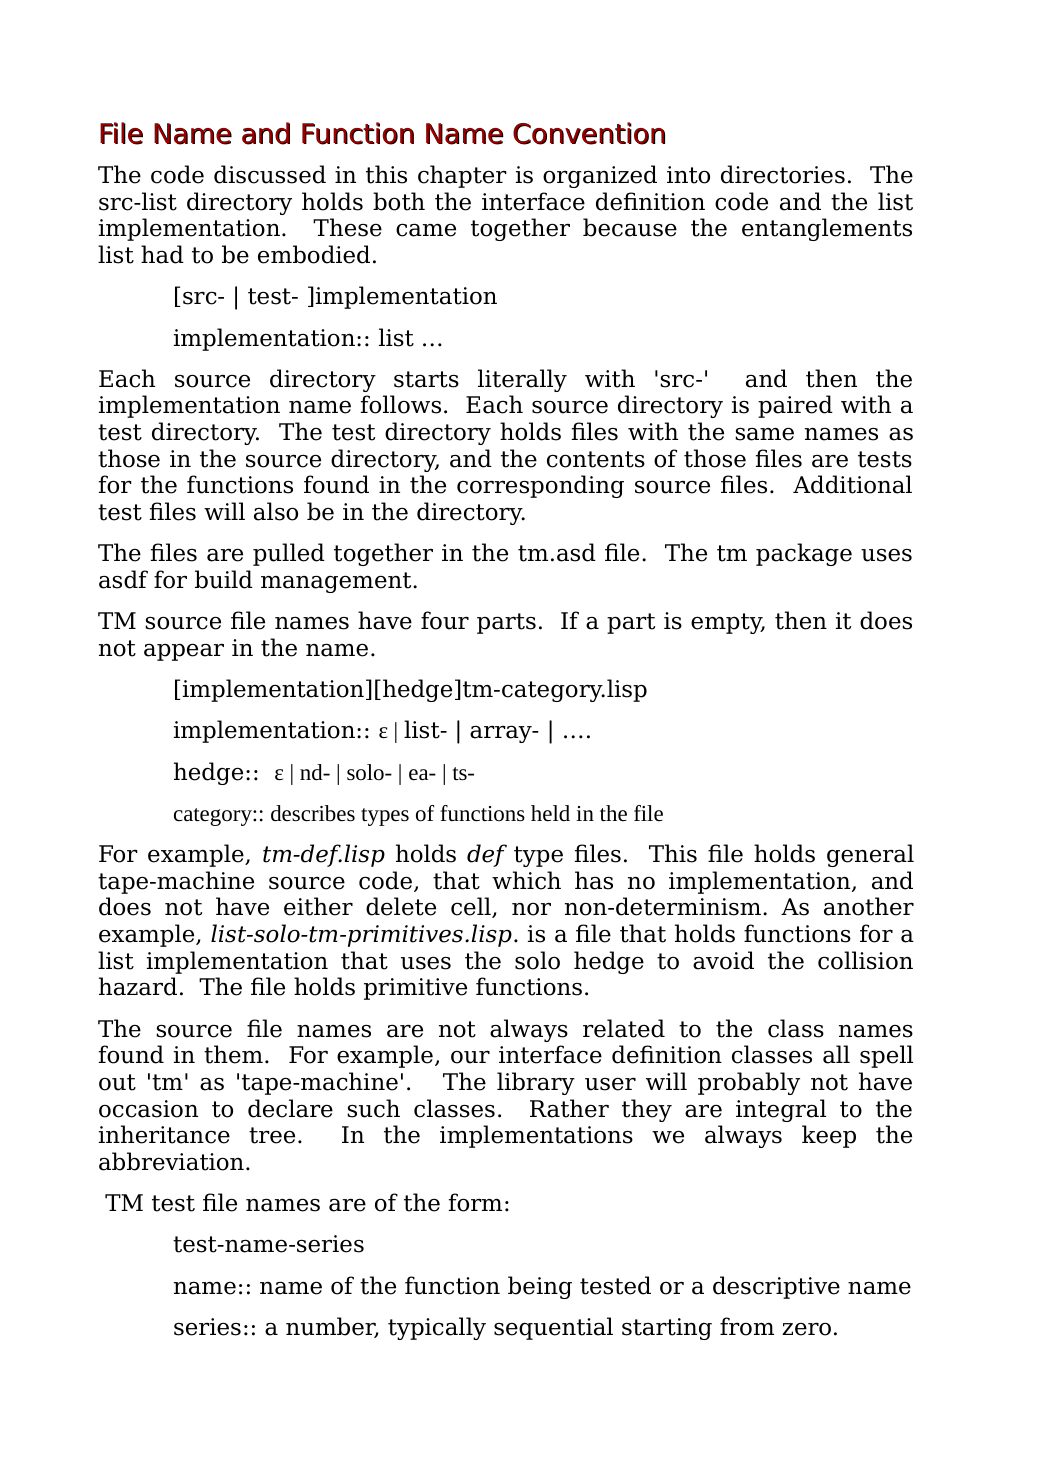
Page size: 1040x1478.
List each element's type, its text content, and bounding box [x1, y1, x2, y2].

text The files are pulled together in the tm.asd file. The tm package uses asdf for build management. [98, 541, 914, 594]
text The source file names are not always related to the class names found in them. For example, our interface definition classes all spell out 'tm' as 'tape-machine'. The library user will probably not have occasion to declare such classes. Rather they are integral to the inheritance tree. In the implementations we always keep the abbreviation. [98, 1016, 914, 1176]
text For example, tm-def.lisp holds def type files. This file holds general tape-machine source code, that which has no implementation, and does not have either delete cell, nor non-determinism. As another example, list-solo-tm-primitives.lisp. is a file that holds functions for a list implementation that uses the solo hedge to avoid the collision hazard. The file holds primitive functions. [98, 841, 914, 1001]
text TM source file names have four parts. If a part is empty, then it does not appear in the name. [98, 608, 914, 662]
text The code discussed in this chapter is organized into directories. The src-list directory holds both the interface definition code and the list implementation. These came together because the entanglements list had to be embodied. [98, 162, 914, 269]
text category:: describes types of functions held in the file [173, 800, 914, 827]
text test-name-series [98, 1232, 914, 1258]
text name:: name of the function being tested or a descriptive name [98, 1273, 914, 1299]
text hedge:: ε | nd- | solo- | ea- | ts- [173, 759, 914, 786]
text series:: a number, typically sequential starting from zero. [98, 1314, 914, 1341]
text Each source directory starts literally with 'src-' and then the implementation name follows. Each source directory is paired with a test directory. The test directory holds files with the same names as those in the source directory, and the contents of those files are tests for the functions found in the corresponding source files. Additional test files will also be in the directory. [98, 366, 914, 526]
text TM test file names are of the form: [98, 1190, 914, 1217]
text [src- | test- ]implementation [98, 283, 914, 310]
text [implementation][hedge]tm-category.lisp [173, 676, 914, 703]
text implementation:: list … [98, 325, 914, 351]
subtitle File Name and Function Name Convention [98, 118, 914, 150]
text implementation:: ε | list- | array- | …. [173, 718, 914, 744]
